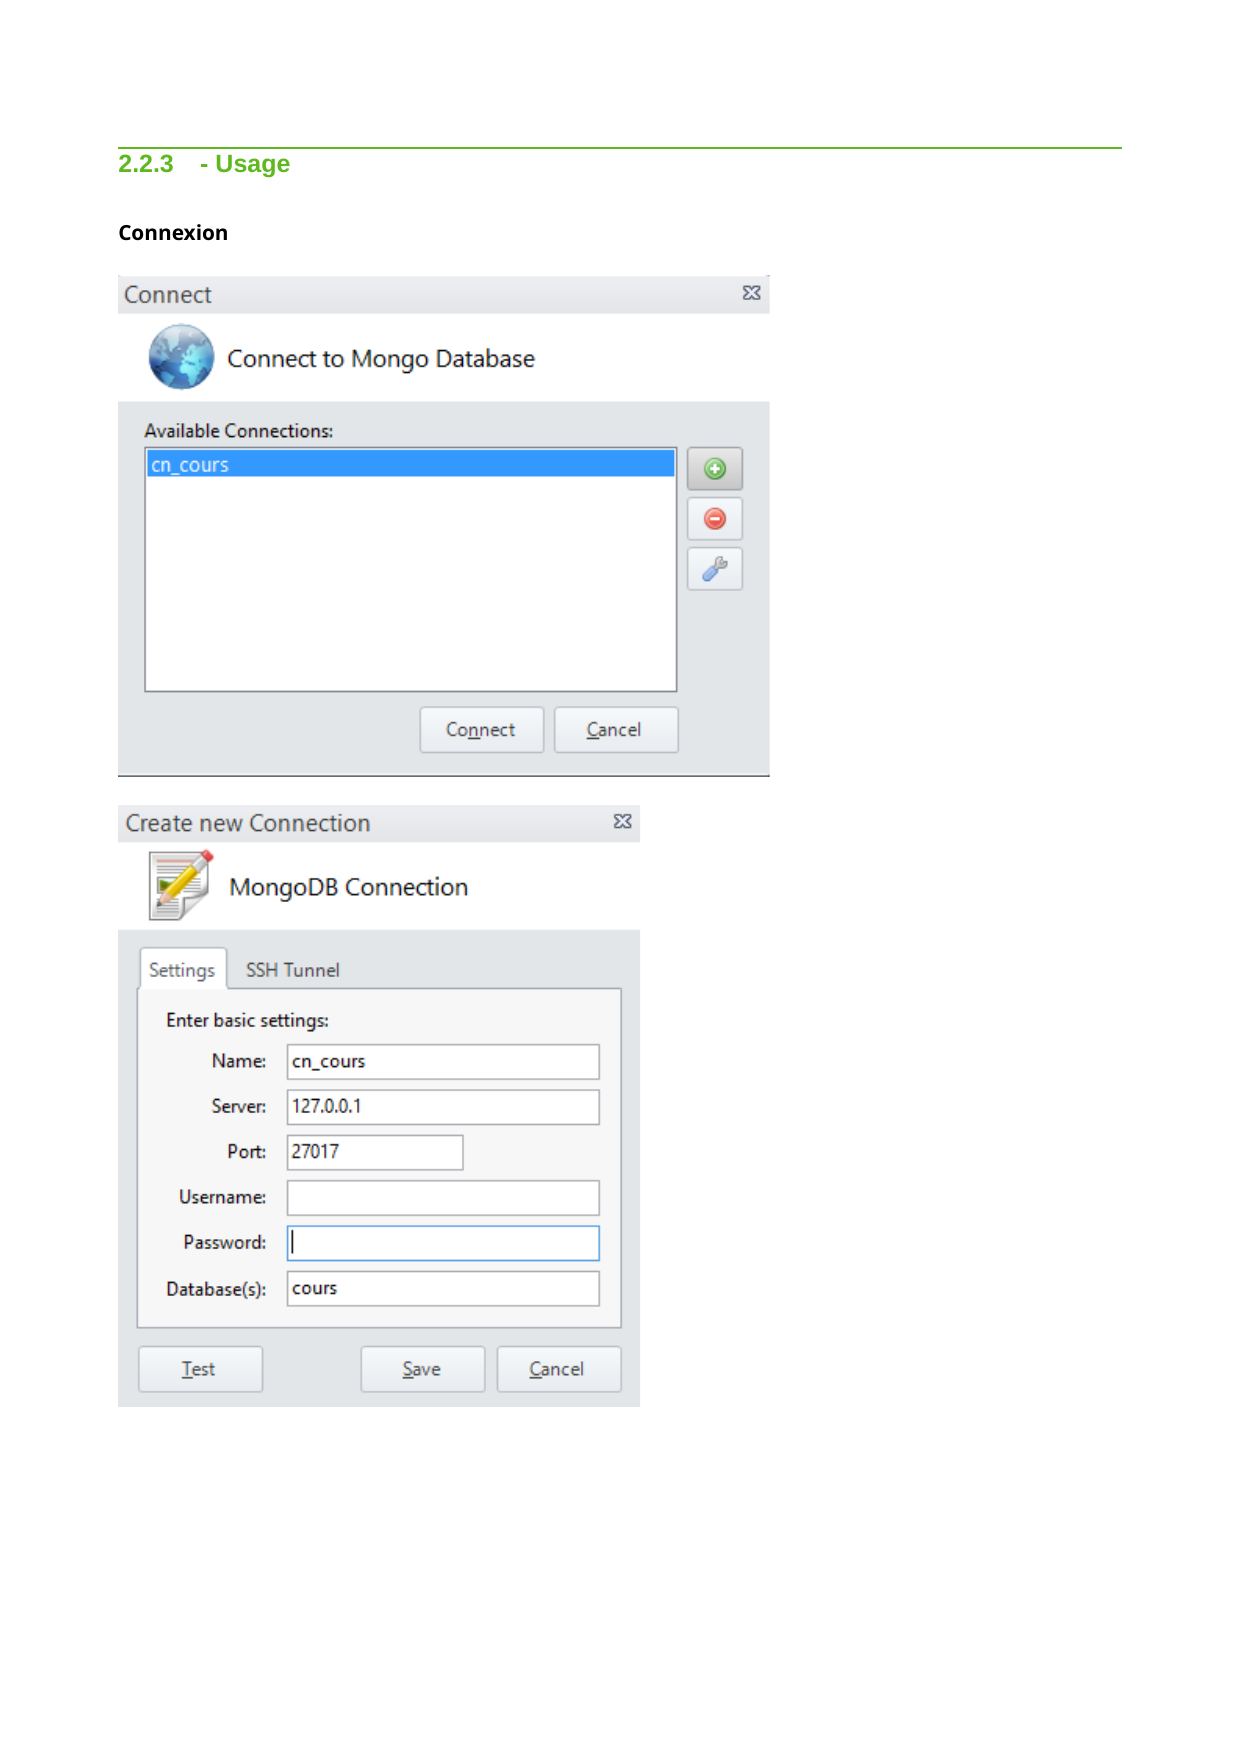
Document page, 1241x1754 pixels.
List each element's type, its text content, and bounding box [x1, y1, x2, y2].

picture [118, 275, 770, 777]
subtitle - Usage [118, 149, 1122, 177]
picture [118, 805, 640, 1407]
text Connexion [118, 218, 1122, 247]
